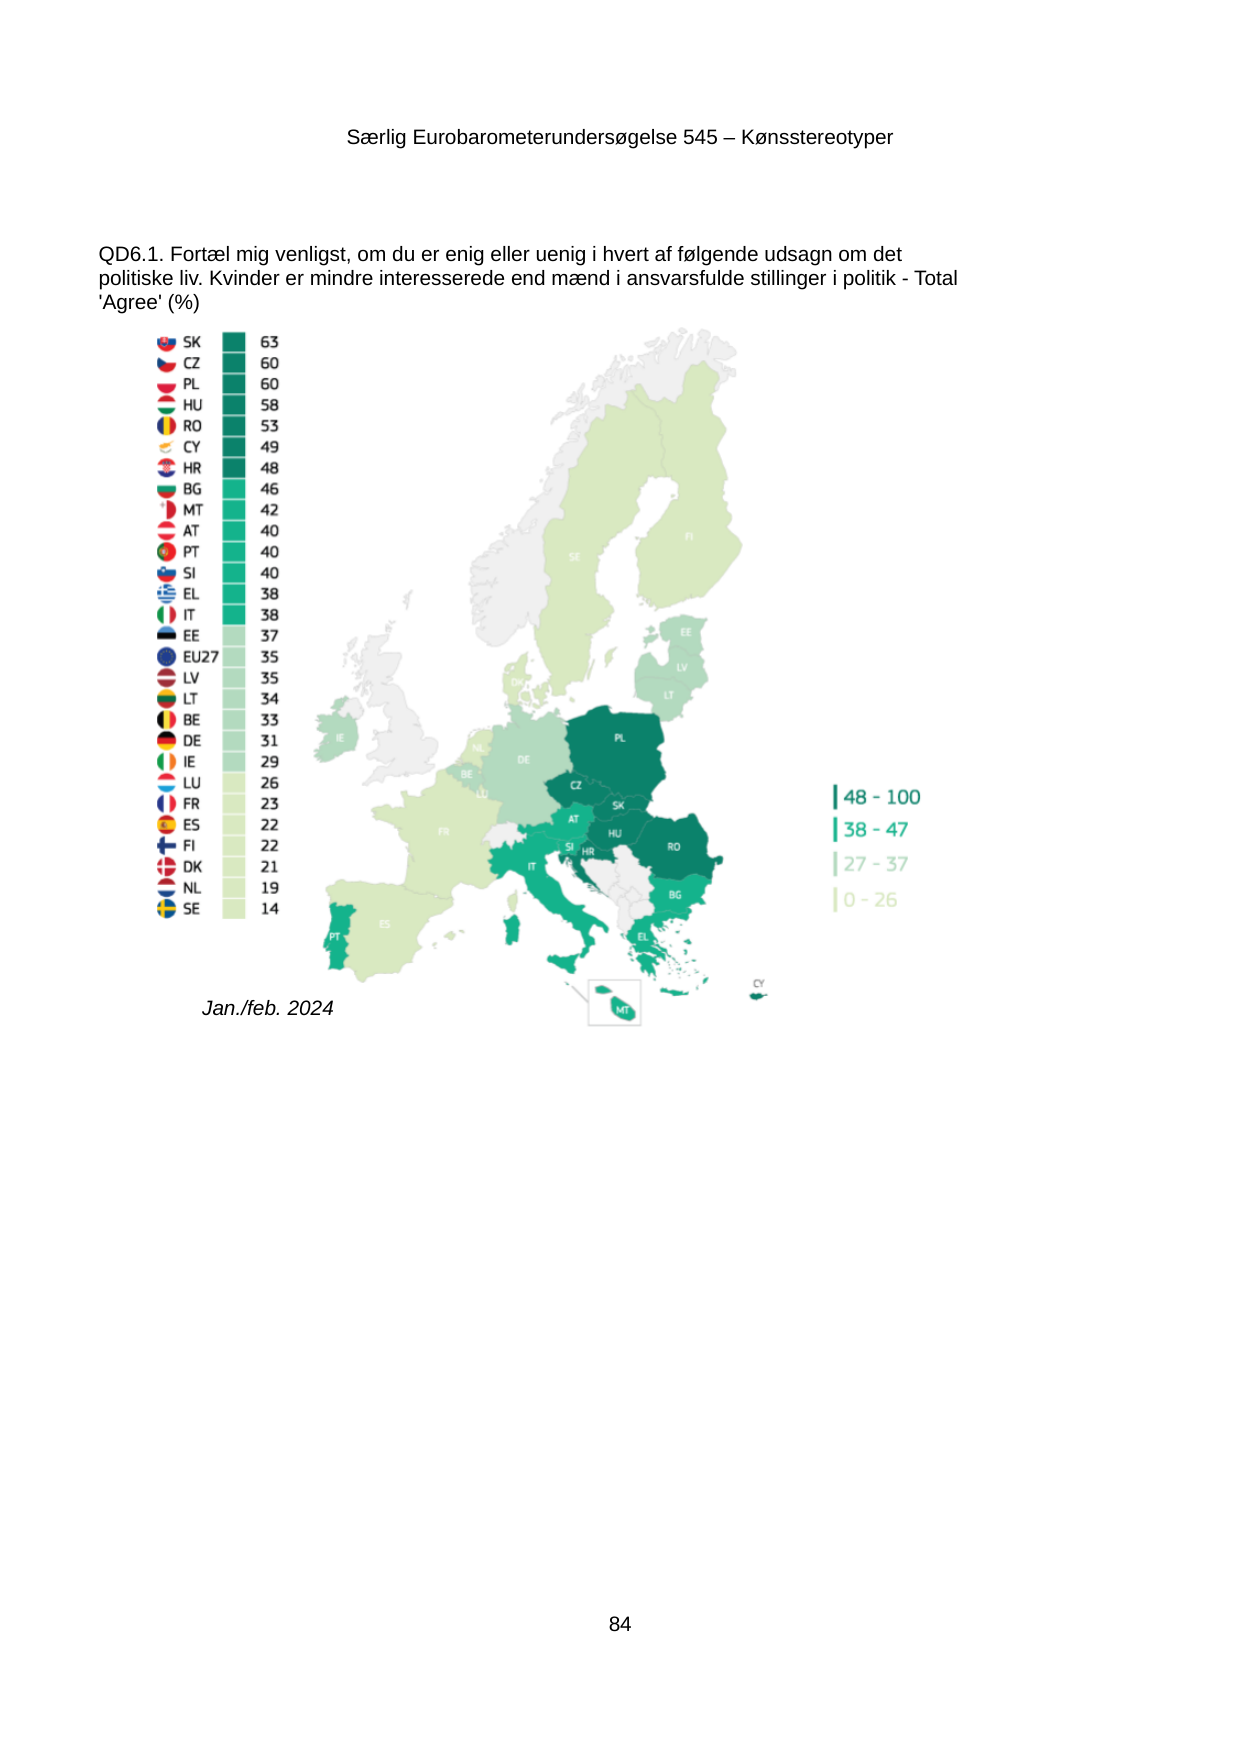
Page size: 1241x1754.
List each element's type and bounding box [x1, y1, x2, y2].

picture [145, 323, 930, 1029]
